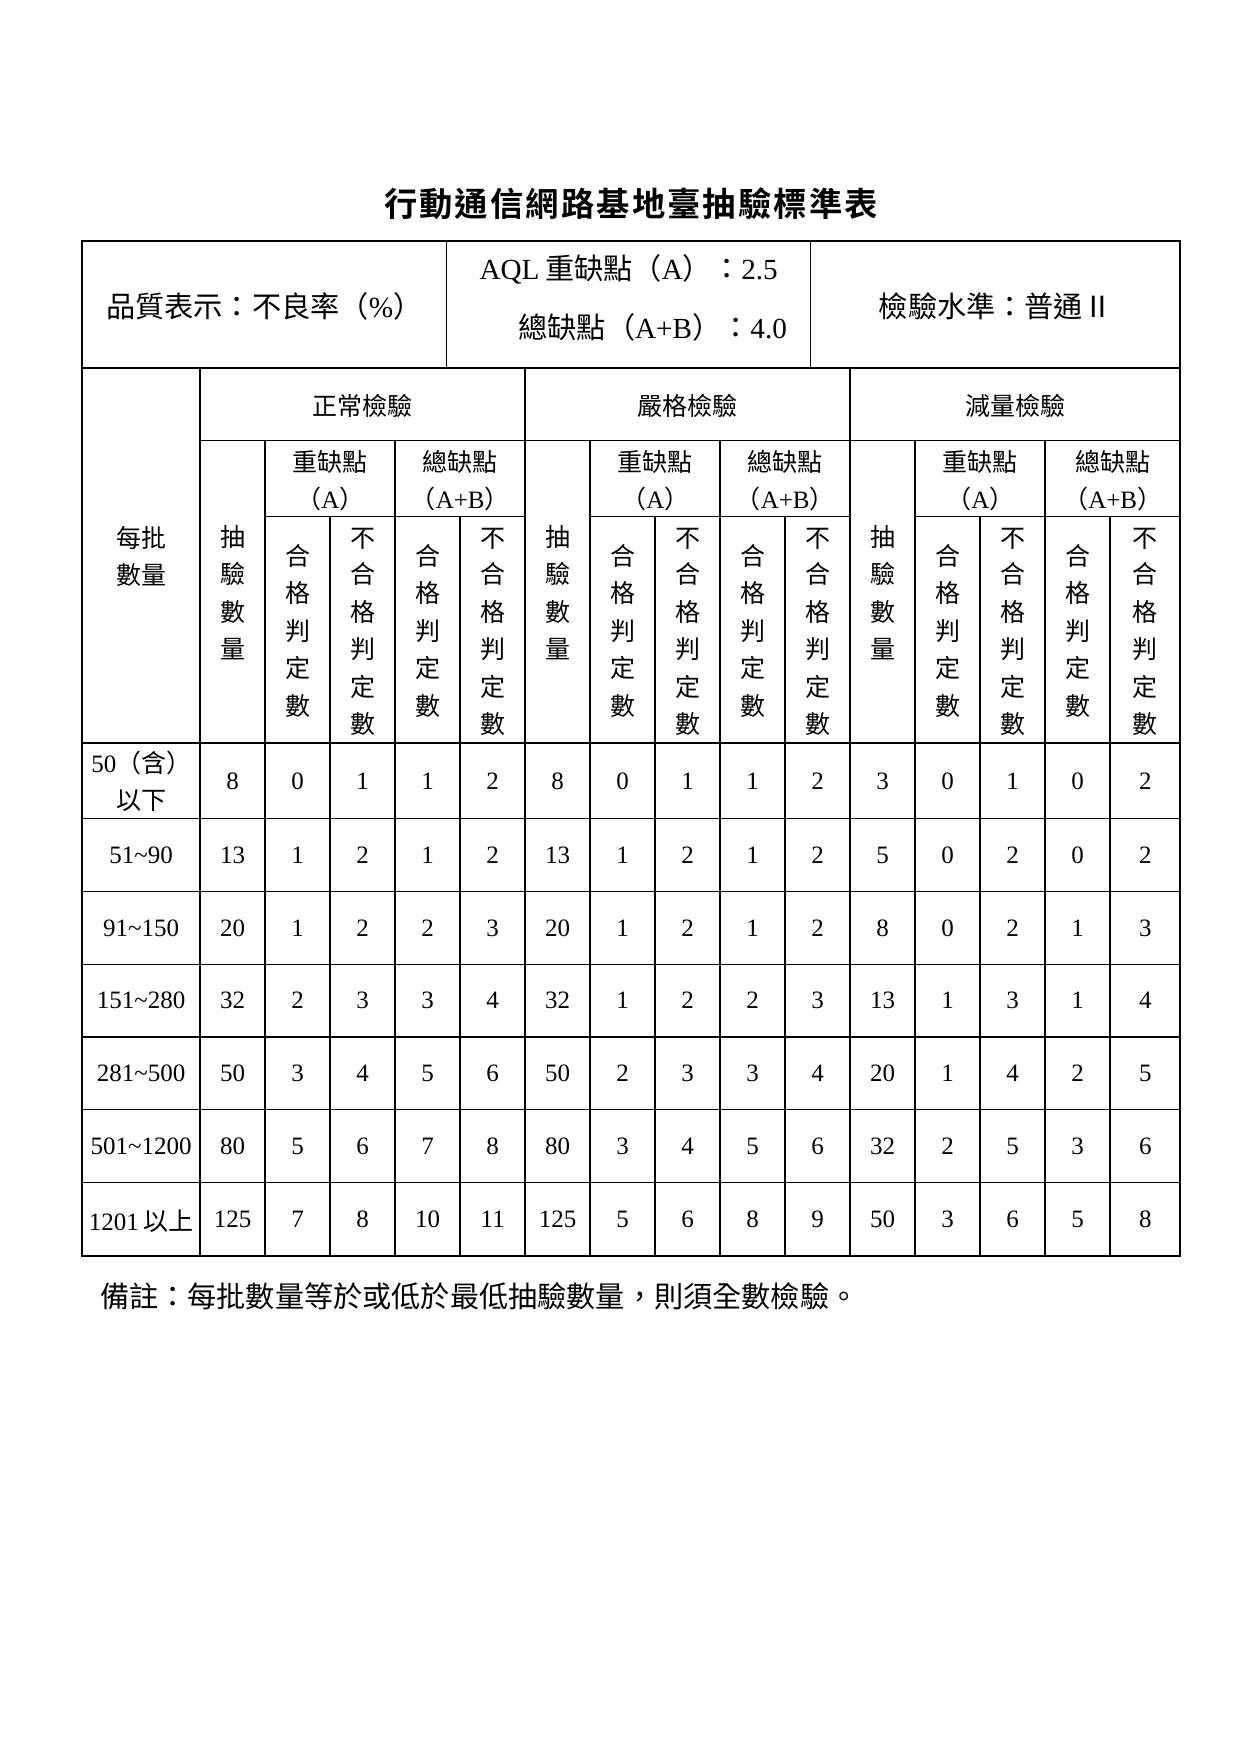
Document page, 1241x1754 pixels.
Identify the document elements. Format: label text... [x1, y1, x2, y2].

table_cell 7 [396, 1110, 459, 1182]
table_cell 3 [916, 1183, 979, 1255]
table_cell 8 [526, 744, 589, 818]
table_cell 2 [266, 965, 329, 1036]
table_cell 2 [981, 892, 1044, 963]
table_cell 重缺點 （A） [916, 441, 1044, 516]
table_cell 總缺點（A+B） [1046, 441, 1179, 516]
table_cell 1 [916, 965, 979, 1036]
table_cell 3 [851, 744, 914, 818]
table_cell 1 [916, 1038, 979, 1109]
table_cell 不 合 格 判 定 數 [461, 517, 524, 742]
table_cell 2 [786, 892, 849, 963]
table_cell 32 [201, 965, 264, 1036]
text 備註：每批數量等於或低於最低抽驗數量，則須全數檢驗。 [100, 1257, 1162, 1332]
table_cell 合 格 判 定 數 [266, 517, 329, 742]
table_cell 2 [656, 892, 719, 963]
table_cell 80 [201, 1110, 264, 1182]
table_cell 151~280 [83, 965, 199, 1036]
table_cell 總缺點（A+B） [721, 441, 849, 516]
table_header 檢驗水準：普通Ⅱ [811, 242, 1179, 367]
table_cell 2 [656, 819, 719, 891]
table_cell 91~150 [83, 892, 199, 963]
table_cell 重缺點 （A） [591, 441, 719, 516]
table_cell 1 [981, 744, 1044, 818]
table_cell 3 [266, 1038, 329, 1109]
table_cell 50（含） 以下 [83, 744, 199, 818]
table_cell 10 [396, 1183, 459, 1255]
table_cell 4 [786, 1038, 849, 1109]
table_cell 3 [396, 965, 459, 1036]
table_cell 0 [266, 744, 329, 818]
table_cell 13 [526, 819, 589, 891]
table_cell 5 [591, 1183, 654, 1255]
table_cell 1 [396, 819, 459, 891]
table_cell 合 格 判 定 數 [916, 517, 979, 742]
table_cell 3 [591, 1110, 654, 1182]
table_cell 8 [331, 1183, 394, 1255]
table_cell 32 [526, 965, 589, 1036]
table_cell 5 [1111, 1038, 1179, 1109]
table_cell 2 [786, 744, 849, 818]
table_cell 2 [396, 892, 459, 963]
table_cell 501~1200 [83, 1110, 199, 1182]
table_cell 11 [461, 1183, 524, 1255]
table_cell 3 [461, 892, 524, 963]
table_cell 6 [331, 1110, 394, 1182]
table_cell 5 [981, 1110, 1044, 1182]
table_cell 合 格 判 定 數 [591, 517, 654, 742]
table_cell 抽 驗 數 量 [201, 441, 264, 742]
table_cell 51~90 [83, 819, 199, 891]
table_cell 6 [1111, 1110, 1179, 1182]
table_cell 2 [916, 1110, 979, 1182]
table_cell 5 [1046, 1183, 1109, 1255]
table_cell 5 [266, 1110, 329, 1182]
table_cell 合 格 判 定 數 [396, 517, 459, 742]
table_cell 1 [591, 965, 654, 1036]
table_cell 0 [916, 744, 979, 818]
table_cell 2 [331, 892, 394, 963]
table_cell 80 [526, 1110, 589, 1182]
table_cell 2 [1111, 744, 1179, 818]
table_cell 1201以上 [83, 1183, 199, 1255]
table_cell 8 [461, 1110, 524, 1182]
table_cell 3 [721, 1038, 784, 1109]
table_header 品質表示：不良率（%） [83, 242, 446, 367]
table_cell 2 [721, 965, 784, 1036]
table_cell 6 [786, 1110, 849, 1182]
table_cell 2 [461, 744, 524, 818]
table_cell 6 [461, 1038, 524, 1109]
table_cell 1 [396, 744, 459, 818]
table_cell 2 [981, 819, 1044, 891]
table_cell 20 [526, 892, 589, 963]
table_cell 5 [851, 819, 914, 891]
table_cell 1 [591, 819, 654, 891]
text 行動通信網路基地臺抽驗標準表 [100, 164, 1162, 239]
table_cell 125 [201, 1183, 264, 1255]
table_cell 8 [851, 892, 914, 963]
table_cell 嚴格檢驗 [526, 369, 849, 440]
table_cell 281~500 [83, 1038, 199, 1109]
table_cell 1 [721, 744, 784, 818]
table_cell 不 合 格 判 定 數 [656, 517, 719, 742]
table_header AQL重缺點（A）：2.5 總缺點（A+B）：4.0 [447, 242, 810, 367]
table_cell 6 [656, 1183, 719, 1255]
table_cell 不 合 格 判 定 數 [1111, 517, 1179, 742]
table_cell 5 [396, 1038, 459, 1109]
table_cell 32 [851, 1110, 914, 1182]
table_cell 6 [981, 1183, 1044, 1255]
table_cell 1 [1046, 965, 1109, 1036]
table_cell 1 [266, 892, 329, 963]
table_cell 不 合 格 判 定 數 [331, 517, 394, 742]
table_cell 4 [331, 1038, 394, 1109]
table_cell 0 [916, 892, 979, 963]
table_cell 3 [331, 965, 394, 1036]
table_cell 2 [1111, 819, 1179, 891]
table_cell 0 [1046, 744, 1109, 818]
table_cell 3 [981, 965, 1044, 1036]
table_cell 2 [591, 1038, 654, 1109]
table_cell 4 [656, 1110, 719, 1182]
table_cell 3 [1111, 892, 1179, 963]
table_cell 不 合 格 判 定 數 [786, 517, 849, 742]
table_cell 2 [461, 819, 524, 891]
table_cell 0 [591, 744, 654, 818]
table_cell 不 合 格 判 定 數 [981, 517, 1044, 742]
table_cell 20 [851, 1038, 914, 1109]
table_cell 正常檢驗 [201, 369, 524, 440]
table_cell 3 [786, 965, 849, 1036]
table_cell 1 [331, 744, 394, 818]
table_cell 2 [656, 965, 719, 1036]
table_cell 1 [721, 892, 784, 963]
table_cell 13 [851, 965, 914, 1036]
table_cell 抽 驗 數 量 [526, 441, 589, 742]
table_cell 1 [266, 819, 329, 891]
table_cell 2 [786, 819, 849, 891]
table_cell 50 [526, 1038, 589, 1109]
table_cell 每批 數量 [83, 369, 199, 742]
table_cell 4 [1111, 965, 1179, 1036]
table_cell 8 [721, 1183, 784, 1255]
table_cell 1 [656, 744, 719, 818]
table_cell 減量檢驗 [851, 369, 1179, 440]
table_cell 7 [266, 1183, 329, 1255]
table_cell 5 [721, 1110, 784, 1182]
table_cell 3 [656, 1038, 719, 1109]
table_cell 8 [201, 744, 264, 818]
table_cell 125 [526, 1183, 589, 1255]
table_cell 2 [331, 819, 394, 891]
table_cell 1 [1046, 892, 1109, 963]
table_cell 9 [786, 1183, 849, 1255]
table_cell 1 [721, 819, 784, 891]
table_cell 13 [201, 819, 264, 891]
table_cell 合 格 判 定 數 [721, 517, 784, 742]
table_cell 0 [1046, 819, 1109, 891]
table_cell 總缺點（A+B） [396, 441, 524, 516]
table_cell 1 [591, 892, 654, 963]
table_cell 2 [1046, 1038, 1109, 1109]
table_cell 3 [1046, 1110, 1109, 1182]
table_cell 4 [461, 965, 524, 1036]
table_cell 50 [851, 1183, 914, 1255]
table_cell 合 格 判 定 數 [1046, 517, 1109, 742]
table_cell 8 [1111, 1183, 1179, 1255]
table_cell 重缺點 （A） [266, 441, 394, 516]
table_cell 抽 驗 數 量 [851, 441, 914, 742]
table_cell 0 [916, 819, 979, 891]
table_cell 4 [981, 1038, 1044, 1109]
table_cell 20 [201, 892, 264, 963]
table_cell 50 [201, 1038, 264, 1109]
